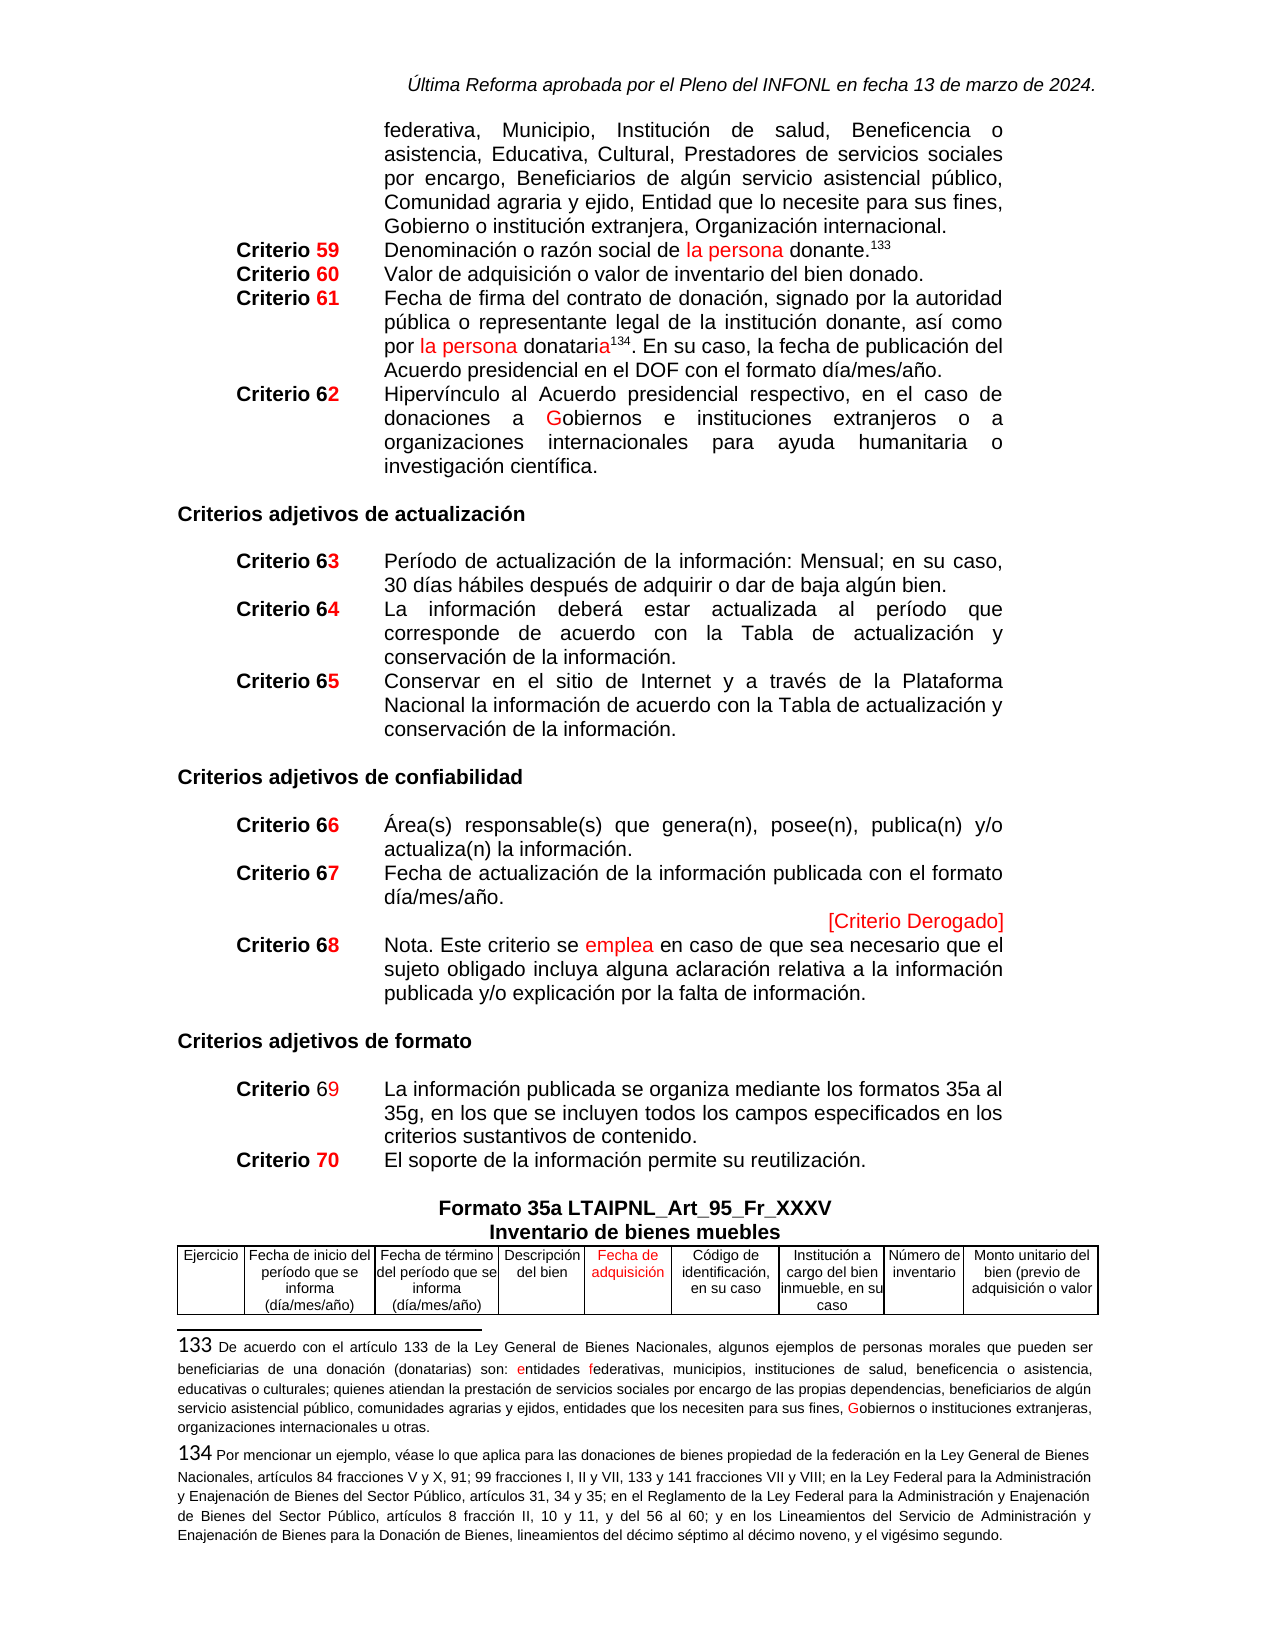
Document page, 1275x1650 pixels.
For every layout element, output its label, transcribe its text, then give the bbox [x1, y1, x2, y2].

table_header Descripción del bien [499, 1247, 584, 1313]
text Criterio 61 Fecha de firma del contrato de donación, signado por la autoridad pública o representante legal de la institución donante, así como por la persona donataria. En su caso, la fecha de publicación del Acuerdo presidencial en el DOF con el formato día/mes/año. [236, 286, 1004, 382]
table_header Monto unitario del bien (previo de adquisición o valor [964, 1247, 1097, 1313]
text Criterios adjetivos de actualización [177, 501, 1009, 525]
text Criterio 70 El soporte de la información permite su reutilización. [236, 1148, 1004, 1172]
table_header Fecha de inicio del período que se informa (día/mes/año) [245, 1247, 374, 1313]
table_header Código de identificación, en su caso [672, 1247, 778, 1313]
text Criterio 68 Nota. Este criterio se emplea en caso de que sea necesario que el sujeto obligado incluya alguna aclaración relativa a la información publicada y/o explicación por la falta de información. [236, 933, 1004, 1004]
text De acuerdo con el artículo 133 de la Ley General de Bienes Nacionales, algunos ejemplos de personas morales que pueden ser beneficiarias de una donación (donatarias) son: entidades federativas, municipios, instituciones de salud, beneficencia o asistencia, educativas o culturales; quienes atiendan la prestación de servicios sociales por encargo de las propias dependencias, beneficiarios de algún servicio asistencial público, comunidades agrarias y ejidos, entidades que los necesiten para sus fines, Gobiernos o instituciones extranjeras, organizaciones internacionales u otras. [177, 1331, 1093, 1436]
table_header Número de inventario [885, 1247, 963, 1313]
table_header Ejercicio [178, 1247, 244, 1313]
table_header Fecha de término del período que se informa (día/mes/año) [376, 1247, 498, 1313]
text Criterio 60 Valor de adquisición o valor de inventario del bien donado. [236, 262, 1004, 286]
text Criterios adjetivos de confiabilidad [177, 765, 1009, 789]
table_header Fecha de adquisición [585, 1247, 671, 1313]
text Criterio 65 Conservar en el sitio de Internet y a través de la Plataforma Nacional la información de acuerdo con la Tabla de actualización y conservación de la información. [236, 669, 1004, 741]
text Criterio 63 Período de actualización de la información: Mensual; en su caso, 30 días hábiles después de adquirir o dar de baja algún bien. [236, 549, 1004, 597]
text Criterios adjetivos de formato [177, 1028, 1009, 1052]
text Criterio 69 La información publicada se organiza mediante los formatos 35a al 35g, en los que se incluyen todos los campos especificados en los criterios sustantivos de contenido. [236, 1076, 1004, 1148]
text Inventario de bienes muebles [177, 1220, 1093, 1244]
text Formato 35a LTAIPNL_Art_95_Fr_XXXV [177, 1196, 1093, 1220]
text Criterio 66 Área(s) responsable(s) que genera(n), posee(n), publica(n) y/o actualiza(n) la información. [236, 813, 1004, 861]
text Criterio 62 Hipervínculo al Acuerdo presidencial respectivo, en el caso de donaciones a Gobiernos e instituciones extranjeros o a organizaciones internacionales para ayuda humanitaria o investigación científica. [236, 382, 1004, 477]
text Criterio 67 Fecha de actualización de la información publicada con el formato día/mes/año. [236, 861, 1004, 909]
table_header Institución a cargo del bien inmueble, en su caso [780, 1247, 883, 1313]
text [Criterio Derogado] [236, 909, 1004, 933]
text Criterio 64 La información deberá estar actualizada al período que corresponde de acuerdo con la Tabla de actualización y conservación de la información. [236, 597, 1004, 669]
text federativa, Municipio, Institución de salud, Beneficencia o asistencia, Educativa, Cultural, Prestadores de servicios sociales por encargo, Beneficiarios de algún servicio asistencial público, Comunidad agraria y ejido, Entidad que lo necesite para sus fines, Gobierno o institución extranjera, Organización internacional. [236, 118, 1004, 238]
text Por mencionar un ejemplo, véase lo que aplica para las donaciones de bienes propiedad de la federación en la Ley General de Bienes Nacionales, artículos 84 fracciones V y X, 91; 99 fracciones I, II y VII, 133 y 141 fracciones VII y VIII; en la Ley Federal para la Administración y Enajenación de Bienes del Sector Público, artículos 31, 34 y 35; en el Reglamento de la Ley Federal para la Administración y Enajenación de Bienes del Sector Público, artículos 8 fracción II, 10 y 11, y del 56 al 60; y en los Lineamientos del Servicio de Administración y Enajenación de Bienes para la Donación de Bienes, lineamientos del décimo séptimo al décimo noveno, y el vigésimo segundo. [177, 1438, 1093, 1543]
text Criterio 59 Denominación o razón social de la persona donante. [236, 238, 1004, 262]
